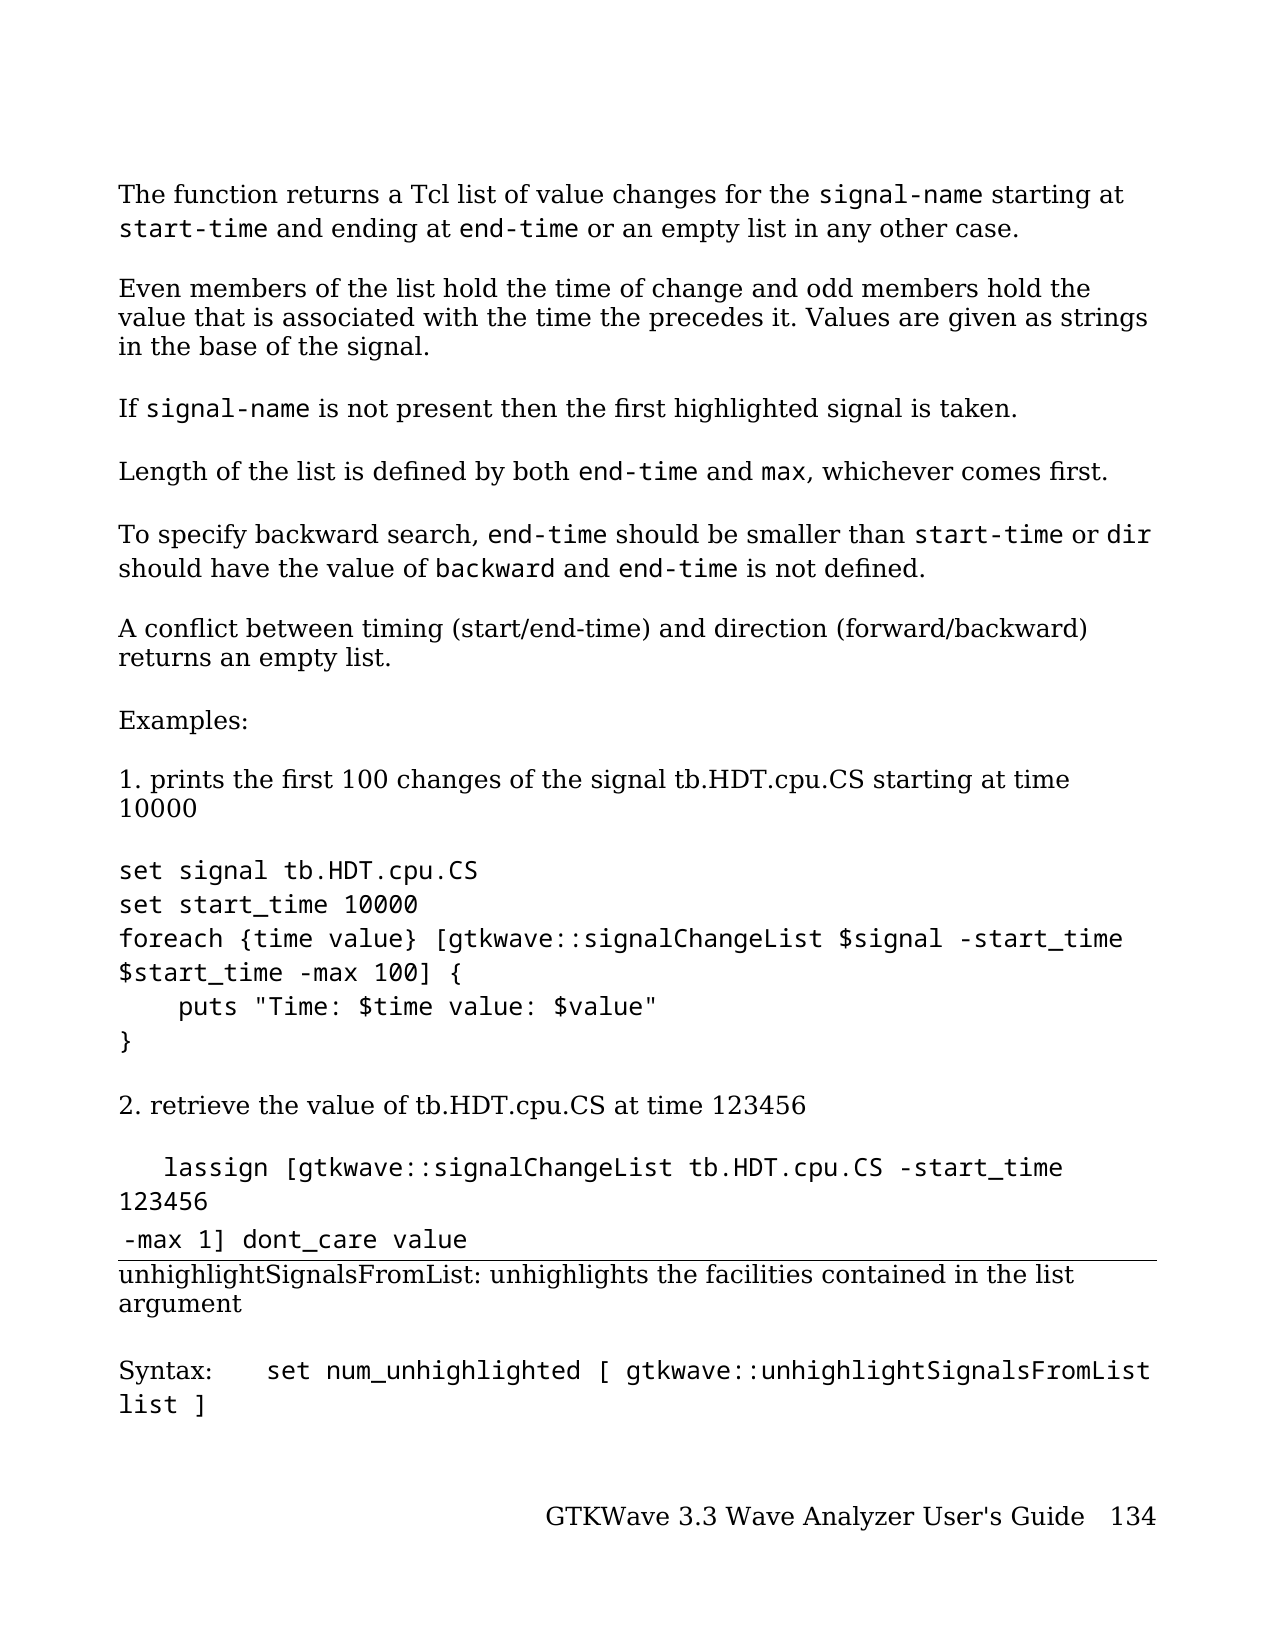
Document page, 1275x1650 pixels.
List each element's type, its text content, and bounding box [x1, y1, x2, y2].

text puts "Time: $time value: $value" [118, 989, 1157, 1023]
text -max 1] dont_care value [118, 1217, 1157, 1260]
text lassign [gtkwave::signalChangeList tb.HDT.cpu.CS -start_time 123456 [118, 1149, 1157, 1217]
text 1. prints the first 100 changes of the signal tb.HDT.cpu.CS starting at time 10000 [118, 765, 1157, 823]
text If signal-name is not present then the first highlighted signal is taken. [118, 390, 1157, 424]
text To specify backward search, end-time should be smaller than start-time or dir should have the value of backward and end-time is not defined. [118, 517, 1157, 585]
text The function returns a Tcl list of value changes for the signal-name starting at start-time and ending at end-time or an empty list in any other case. [118, 176, 1157, 244]
text Even members of the list hold the time of change and odd members hold the value that is associated with the time the precedes it. Values are given as strings in the base of the signal. [118, 274, 1157, 361]
text unhighlightSignalsFromList: unhighlights the facilities contained in the list argument [118, 1261, 1157, 1318]
text set signal tb.HDT.cpu.CS [118, 852, 1157, 886]
text set start_time 10000 [118, 886, 1157, 921]
text foreach {time value} [gtkwave::signalChangeList $signal -start_time [118, 921, 1157, 954]
text Length of the list is defined by both end-time and max, whichever comes first. [118, 454, 1157, 488]
text Examples: [118, 707, 1157, 736]
text A conflict between timing (start/end-time) and direction (forward/backward) returns an empty list. [118, 614, 1157, 672]
text $start_time -max 100] { [118, 954, 1157, 989]
text Syntax: set num_unhighlighted [ gtkwave::unhighlightSignalsFromList list ] [118, 1353, 1157, 1421]
text 2. retrieve the value of tb.HDT.cpu.CS at time 123456 [118, 1091, 1157, 1120]
text } [118, 1023, 1157, 1057]
